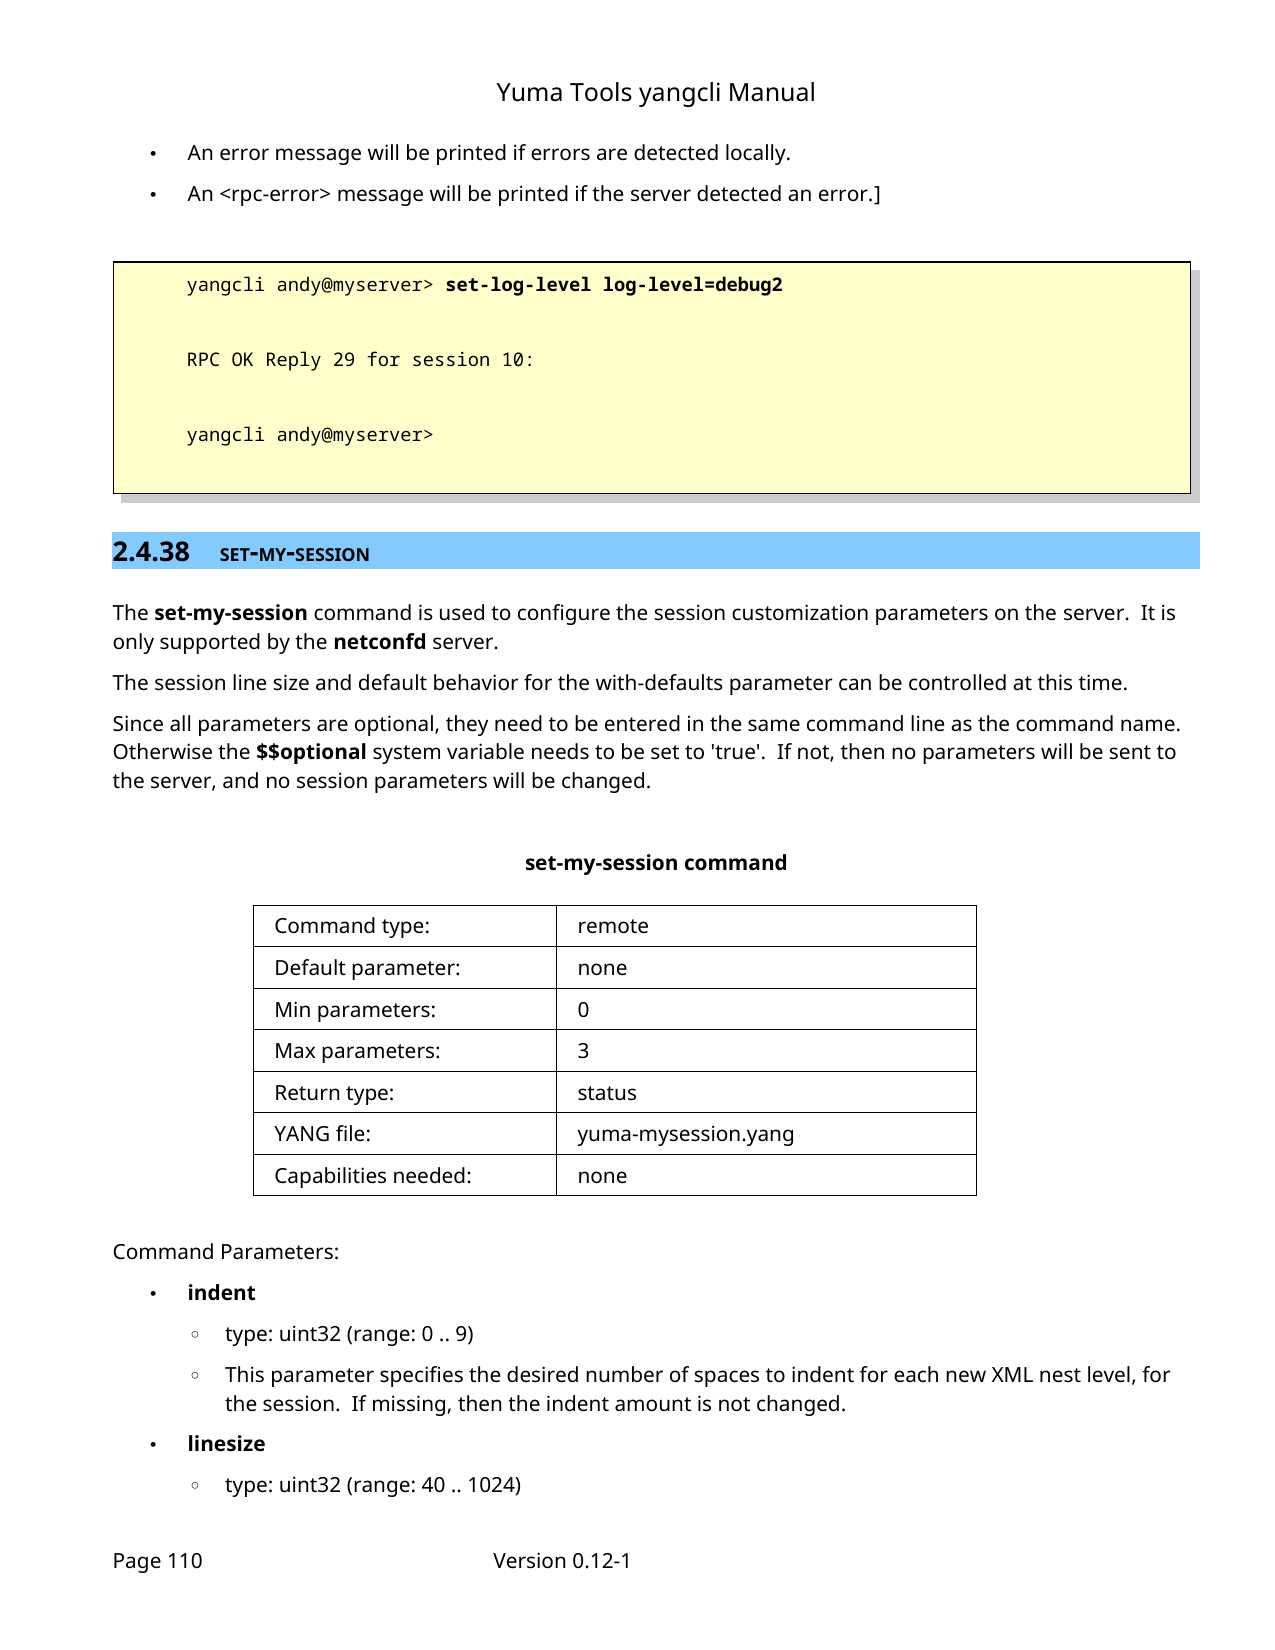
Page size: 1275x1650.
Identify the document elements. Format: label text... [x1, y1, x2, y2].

table_cell 3 [557, 1030, 976, 1071]
table_cell Return type: [254, 1072, 556, 1112]
table_cell Max parameters: [254, 1030, 556, 1071]
table_cell Capabilities needed: [254, 1155, 556, 1195]
table_cell YANG file: [254, 1113, 556, 1154]
table_cell none [557, 1155, 976, 1195]
table_header remote [557, 906, 976, 946]
text yangcli andy@myserver> set-log-level log-level=debug2 [114, 263, 1190, 297]
list This parameter specifies the desired number of spaces to indent for each new XML nest level, for the session. If missing, then the indent amount is not changed. [187, 1360, 1200, 1417]
text RPC OK Reply 29 for session 10: [114, 336, 1190, 372]
table_cell Min parameters: [254, 989, 556, 1029]
text yangcli andy@myserver> [114, 411, 1190, 447]
subtitle set-my-session [112, 532, 1200, 569]
list linesize [150, 1429, 1200, 1458]
table_cell yuma-mysession.yang [557, 1113, 976, 1154]
list type: uint32 (range: 40 .. 1024) [187, 1471, 1200, 1499]
text Since all parameters are optional, they need to be entered in the same command line as the command name. Otherwise the $$optional system variable needs to be set to 'true'. If not, then no parameters will be sent to the server, and no session parameters will be changed. [112, 709, 1200, 794]
text Command Parameters: [112, 1237, 1200, 1266]
list type: uint32 (range: 0 .. 9) [187, 1319, 1200, 1348]
subtitle set-my-session command [127, 848, 1185, 876]
list An error message will be printed if errors are detected locally. [150, 138, 1200, 167]
table_cell status [557, 1072, 976, 1112]
list indent [150, 1278, 1200, 1307]
list An <rpc-error> message will be printed if the server detected an error.] [150, 179, 1200, 208]
table_cell none [557, 947, 976, 988]
text The set-my-session command is used to configure the session customization parameters on the server. It is only supported by the netconfd server. [112, 598, 1200, 655]
table_header Command type: [254, 906, 556, 946]
table_cell 0 [557, 989, 976, 1029]
table_cell Default parameter: [254, 947, 556, 988]
text The session line size and default behavior for the with-defaults parameter can be controlled at this time. [112, 668, 1200, 696]
